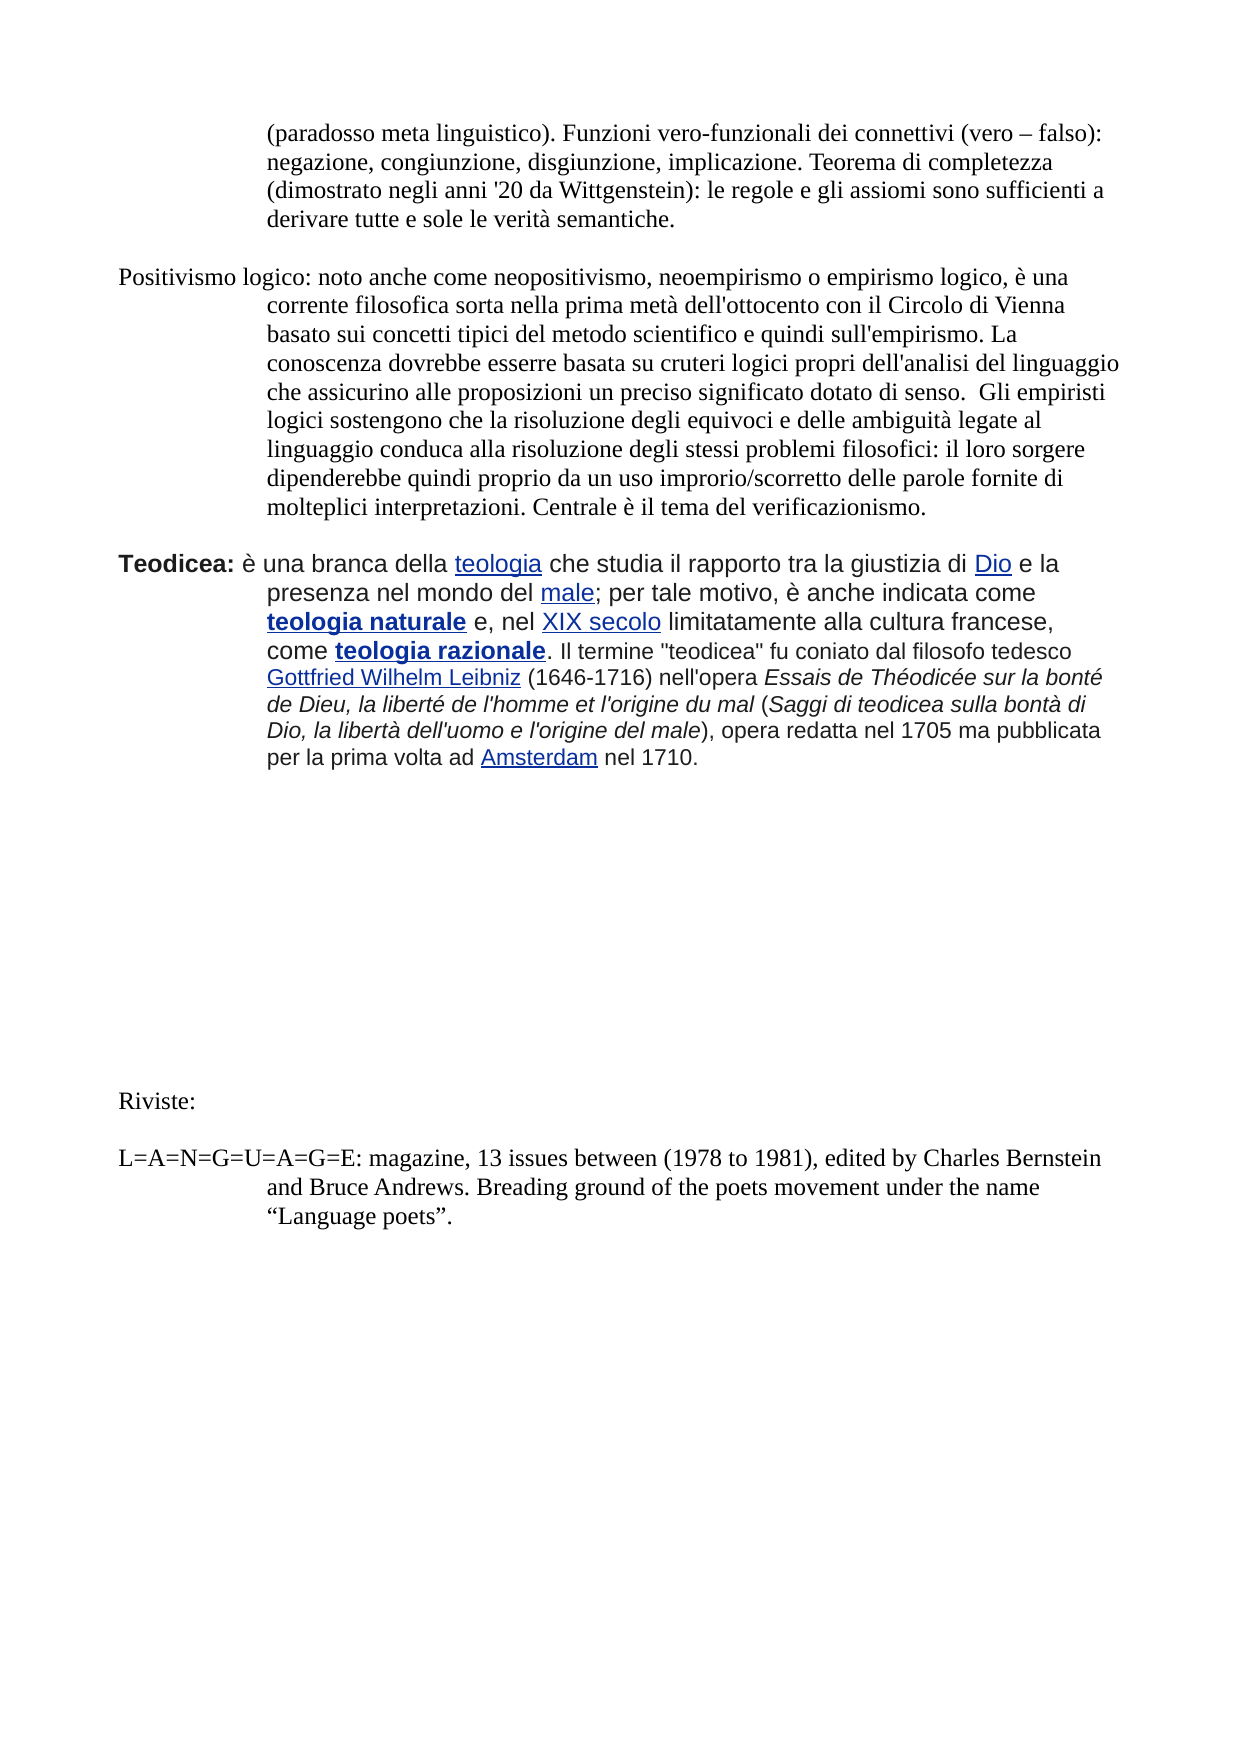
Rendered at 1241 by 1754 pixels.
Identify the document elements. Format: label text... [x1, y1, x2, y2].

text Positivismo logico: noto anche come neopositivismo, neoempirismo o empirismo logico, è una corrente filosofica sorta nella prima metà dell'ottocento con il Circolo di Vienna basato sui concetti tipici del metodo scientifico e quindi sull'empirismo. La conoscenza dovrebbe esserre basata su cruteri logici propri dell'analisi del linguaggio che assicurino alle proposizioni un preciso significato dotato di senso. Gli empiristi logici sostengono che la risoluzione degli equivoci e delle ambiguità legate al linguaggio conduca alla risoluzione degli stessi problemi filosofici: il loro sorgere dipenderebbe quindi proprio da un uso improrio/scorretto delle parole fornite di molteplici interpretazioni. Centrale è il tema del verificazionismo. [118, 262, 1122, 521]
text L=A=N=G=U=A=G=E: magazine, 13 issues between (1978 to 1981), edited by Charles Bernstein and Bruce Andrews. Breading ground of the poets movement under the name “Language poets”. [118, 1143, 1122, 1230]
text Teodicea: è una branca della teologia che studia il rapporto tra la giustizia di Dio e la presenza nel mondo del male; per tale motivo, è anche indicata come teologia naturale e, nel XIX secolo limitatamente alla cultura francese, come teologia razionale. Il termine "teodicea" fu coniato dal filosofo tedesco Gottfried Wilhelm Leibniz (1646-1716) nell'opera Essais de Théodicée sur la bonté de Dieu, la liberté de l'homme et l'origine du mal (Saggi di teodicea sulla bontà di Dio, la libertà dell'uomo e l'origine del male), opera redatta nel 1705 ma pubblicata per la prima volta ad Amsterdam nel 1710. [118, 549, 1122, 770]
text (paradosso meta linguistico). Funzioni vero-funzionali dei connettivi (vero – falso): negazione, congiunzione, disgiunzione, implicazione. Teorema di completezza (dimostrato negli anni '20 da Wittgenstein): le regole e gli assiomi sono sufficienti a derivare tutte e sole le verità semantiche. [118, 118, 1122, 233]
text Riviste: [118, 1086, 1122, 1115]
